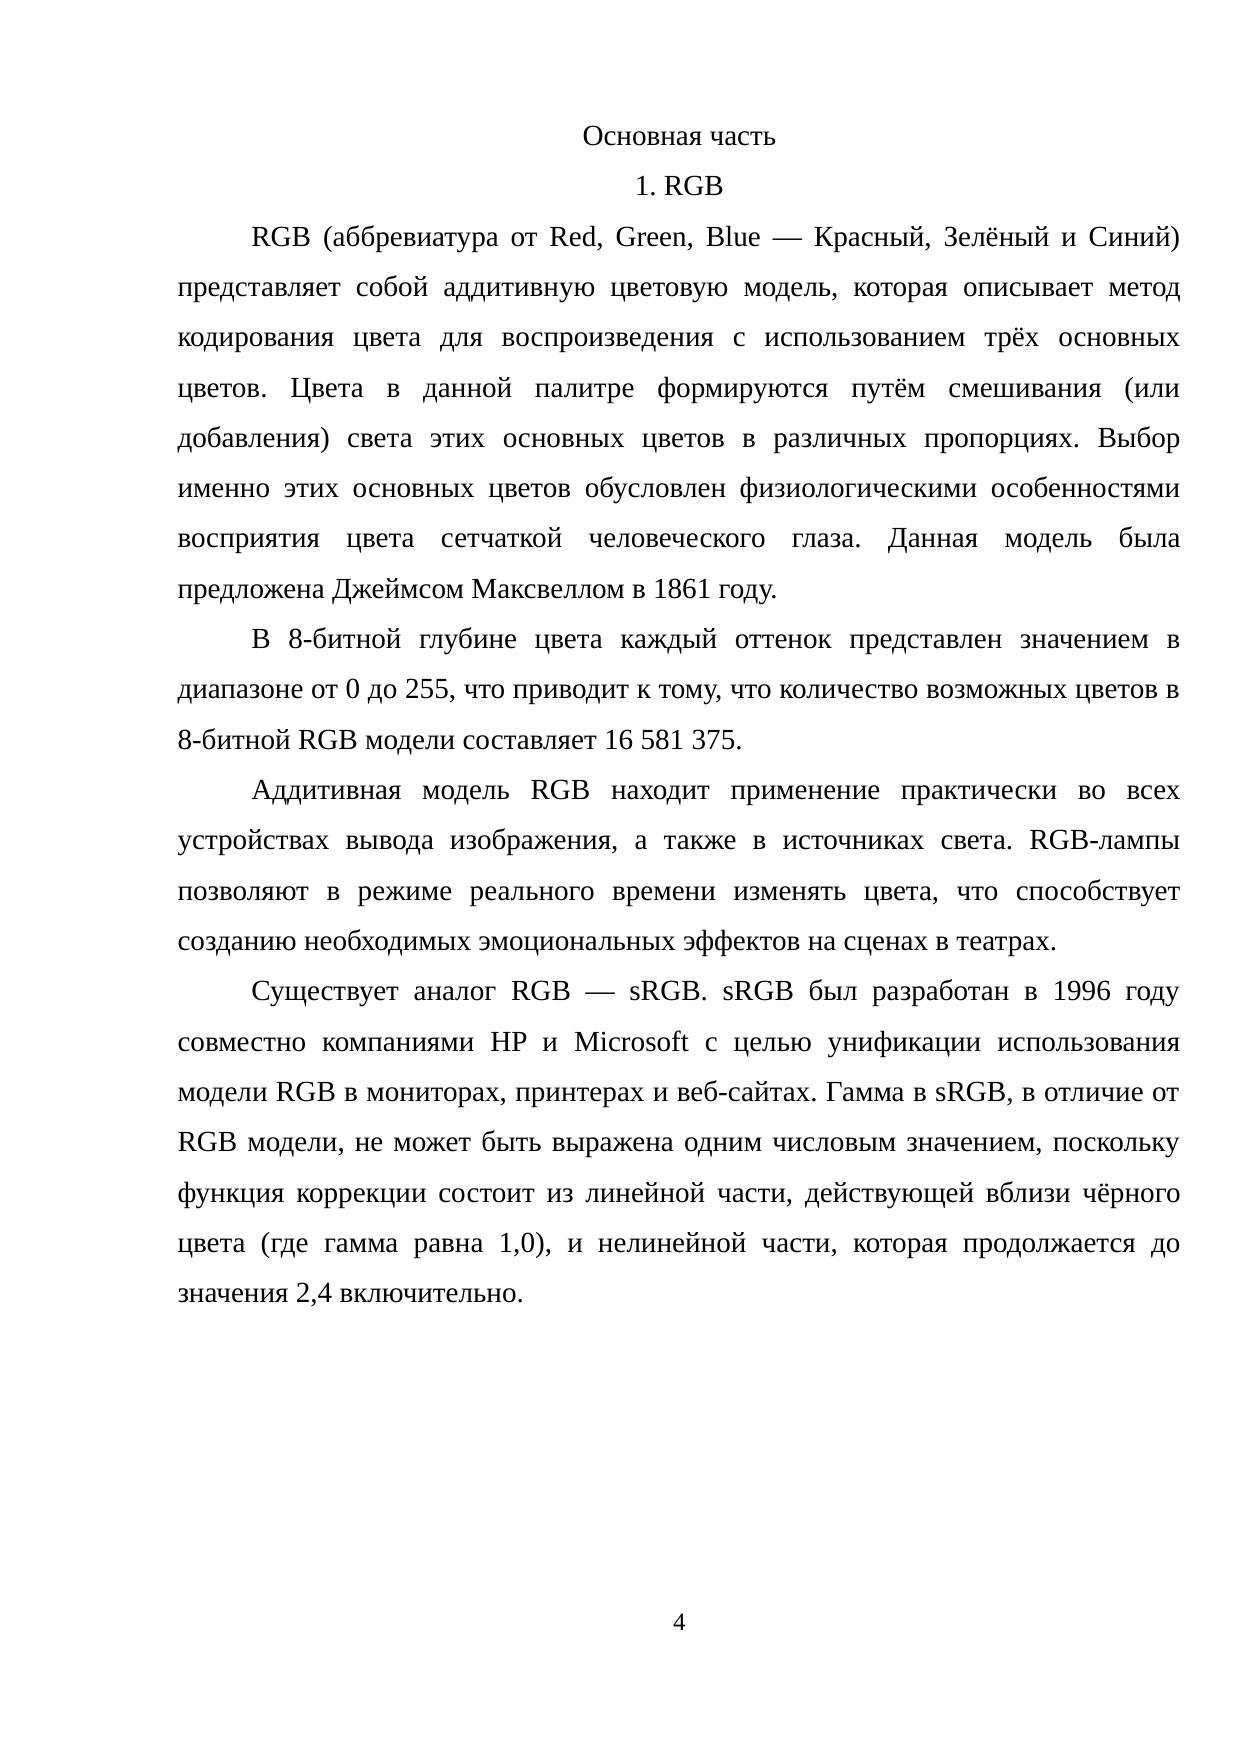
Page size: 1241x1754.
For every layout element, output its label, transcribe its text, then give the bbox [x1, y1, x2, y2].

text Существует аналог RGB — sRGB. sRGB был разработан в 1996 году совместно компаниями HP и Microsoft с целью унификации использования модели RGB в мониторах, принтерах и веб-сайтах. Гамма в sRGB, в отличие от RGB модели, не может быть выражена одним числовым значением, поскольку функция коррекции состоит из линейной части, действующей вблизи чёрного цвета (где гамма равна 1,0), и нелинейной части, которая продолжается до значения 2,4 включительно. [177, 973, 1181, 1309]
text В 8-битной глубине цвета каждый оттенок представлен значением в диапазоне от 0 до 255, что приводит к тому, что количество возможных цветов в 8-битной RGB модели составляет 16 581 375. [177, 621, 1181, 755]
text Аддитивная модель RGB находит применение практически во всех устройствах вывода изображения, а также в источниках света. RGB-лампы позволяют в режиме реального времени изменять цвета, что способствует созданию необходимых эмоциональных эффектов на сценах в театрах. [177, 772, 1181, 957]
text Основная часть [177, 118, 1181, 152]
text RGB (аббревиатура от Red, Green, Blue — Красный, Зелёный и Синий) представляет собой аддитивную цветовую модель, которая описывает метод кодирования цвета для воспроизведения с использованием трёх основных цветов. Цвета в данной палитре формируются путём смешивания (или добавления) света этих основных цветов в различных пропорциях. Выбор именно этих основных цветов обусловлен физиологическими особенностями восприятия цвета сетчаткой человеческого глаза. Данная модель была предложена Джеймсом Максвеллом в 1861 году. [177, 219, 1181, 604]
text 1. RGB [177, 168, 1181, 202]
